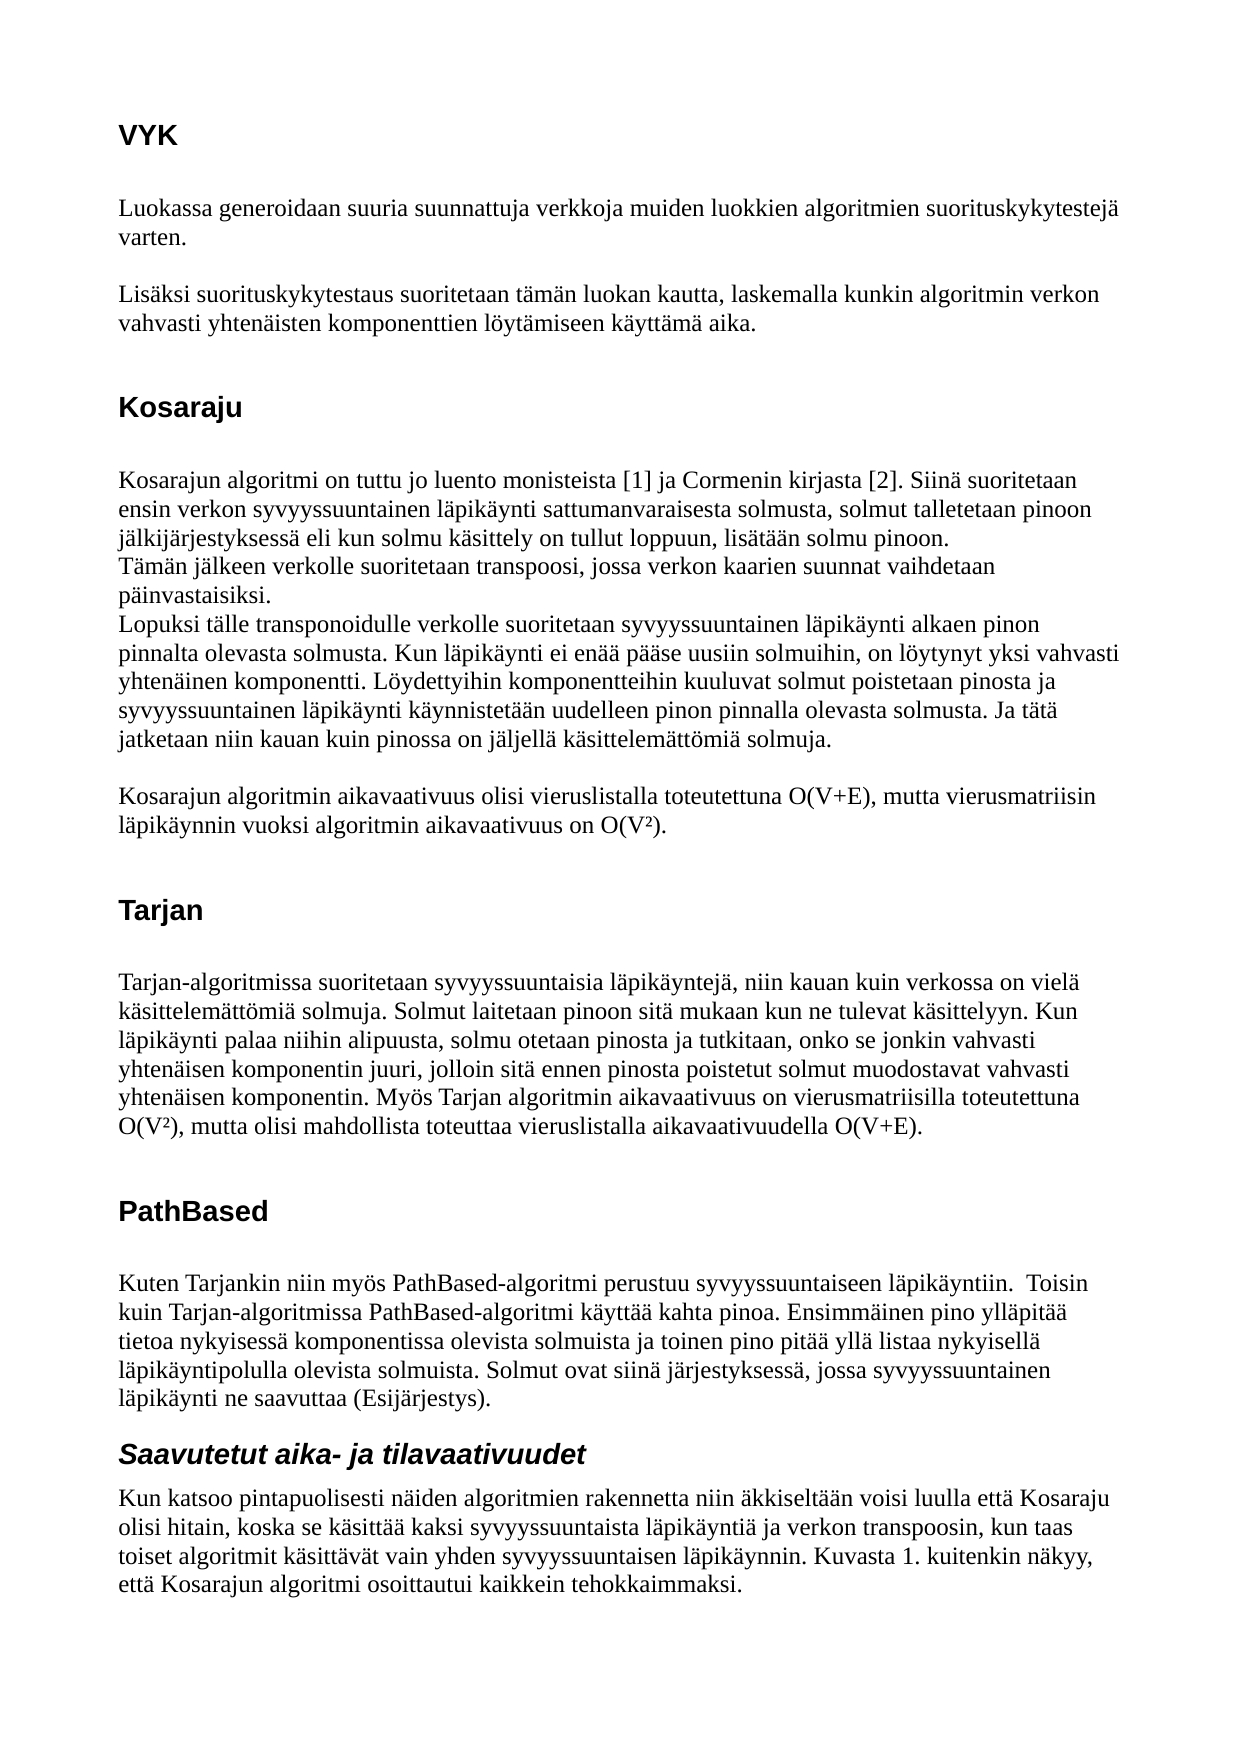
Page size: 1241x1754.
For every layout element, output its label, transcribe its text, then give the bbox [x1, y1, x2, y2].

text Kosarajun algoritmin aikavaativuus olisi vieruslistalla toteutettuna O(V+E), mutta vierusmatriisin läpikäynnin vuoksi algoritmin aikavaativuus on O(V²). [118, 781, 1122, 839]
subtitle Kosaraju [118, 390, 1122, 424]
text Luokassa generoidaan suuria suunnattuja verkkoja muiden luokkien algoritmien suorituskykytestejä varten. [118, 193, 1122, 250]
text Tämän jälkeen verkolle suoritetaan transpoosi, jossa verkon kaarien suunnat vaihdetaan päinvastaisiksi. [118, 551, 1122, 609]
text Lopuksi tälle transponoidulle verkolle suoritetaan syvyyssuuntainen läpikäynti alkaen pinon pinnalta olevasta solmusta. Kun läpikäynti ei enää pääse uusiin solmuihin, on löytynyt yksi vahvasti yhtenäinen komponentti. Löydettyihin komponentteihin kuuluvat solmut poistetaan pinosta ja syvyyssuuntainen läpikäynti käynnistetään uudelleen pinon pinnalla olevasta solmusta. Ja tätä jatketaan niin kauan kuin pinossa on jäljellä käsittelemättömiä solmuja. [118, 609, 1122, 753]
text Kuten Tarjankin niin myös PathBased-algoritmi perustuu syvyyssuuntaiseen läpikäyntiin. Toisin kuin Tarjan-algoritmissa PathBased-algoritmi käyttää kahta pinoa. Ensimmäinen pino ylläpitää tietoa nykyisessä komponentissa olevista solmuista ja toinen pino pitää yllä listaa nykyisellä läpikäyntipolulla olevista solmuista. Solmut ovat siinä järjestyksessä, jossa syvyyssuuntainen läpikäynti ne saavuttaa (Esijärjestys). [118, 1268, 1122, 1412]
text Kosarajun algoritmi on tuttu jo luento monisteista [1] ja Cormenin kirjasta [2]. Siinä suoritetaan ensin verkon syvyyssuuntainen läpikäynti sattumanvaraisesta solmusta, solmut talletetaan pinoon jälkijärjestyksessä eli kun solmu käsittely on tullut loppuun, lisätään solmu pinoon. [118, 465, 1122, 551]
text Lisäksi suorituskykytestaus suoritetaan tämän luokan kautta, laskemalla kunkin algoritmin verkon vahvasti yhtenäisten komponenttien löytämiseen käyttämä aika. [118, 279, 1122, 337]
subtitle PathBased [118, 1194, 1122, 1227]
subtitle VYK [118, 118, 1122, 152]
text Tarjan-algoritmissa suoritetaan syvyyssuuntaisia läpikäyntejä, niin kauan kuin verkossa on vielä käsittelemättömiä solmuja. Solmut laitetaan pinoon sitä mukaan kun ne tulevat käsittelyyn. Kun läpikäynti palaa niihin alipuusta, solmu otetaan pinosta ja tutkitaan, onko se jonkin vahvasti yhtenäisen komponentin juuri, jolloin sitä ennen pinosta poistetut solmut muodostavat vahvasti yhtenäisen komponentin. Myös Tarjan algoritmin aikavaativuus on vierusmatriisilla toteutettuna O(V²), mutta olisi mahdollista toteuttaa vieruslistalla aikavaativuudella O(V+E). [118, 967, 1122, 1140]
text Kun katsoo pintapuolisesti näiden algoritmien rakennetta niin äkkiseltään voisi luulla että Kosaraju olisi hitain, koska se käsittää kaksi syvyyssuuntaista läpikäyntiä ja verkon transpoosin, kun taas toiset algoritmit käsittävät vain yhden syvyyssuuntaisen läpikäynnin. Kuvasta 1. kuitenkin näkyy, että Kosarajun algoritmi osoittautui kaikkein tehokkaimmaksi. [118, 1483, 1122, 1598]
subtitle Saavutetut aika- ja tilavaativuudet [118, 1437, 1122, 1471]
subtitle Tarjan [118, 893, 1122, 926]
